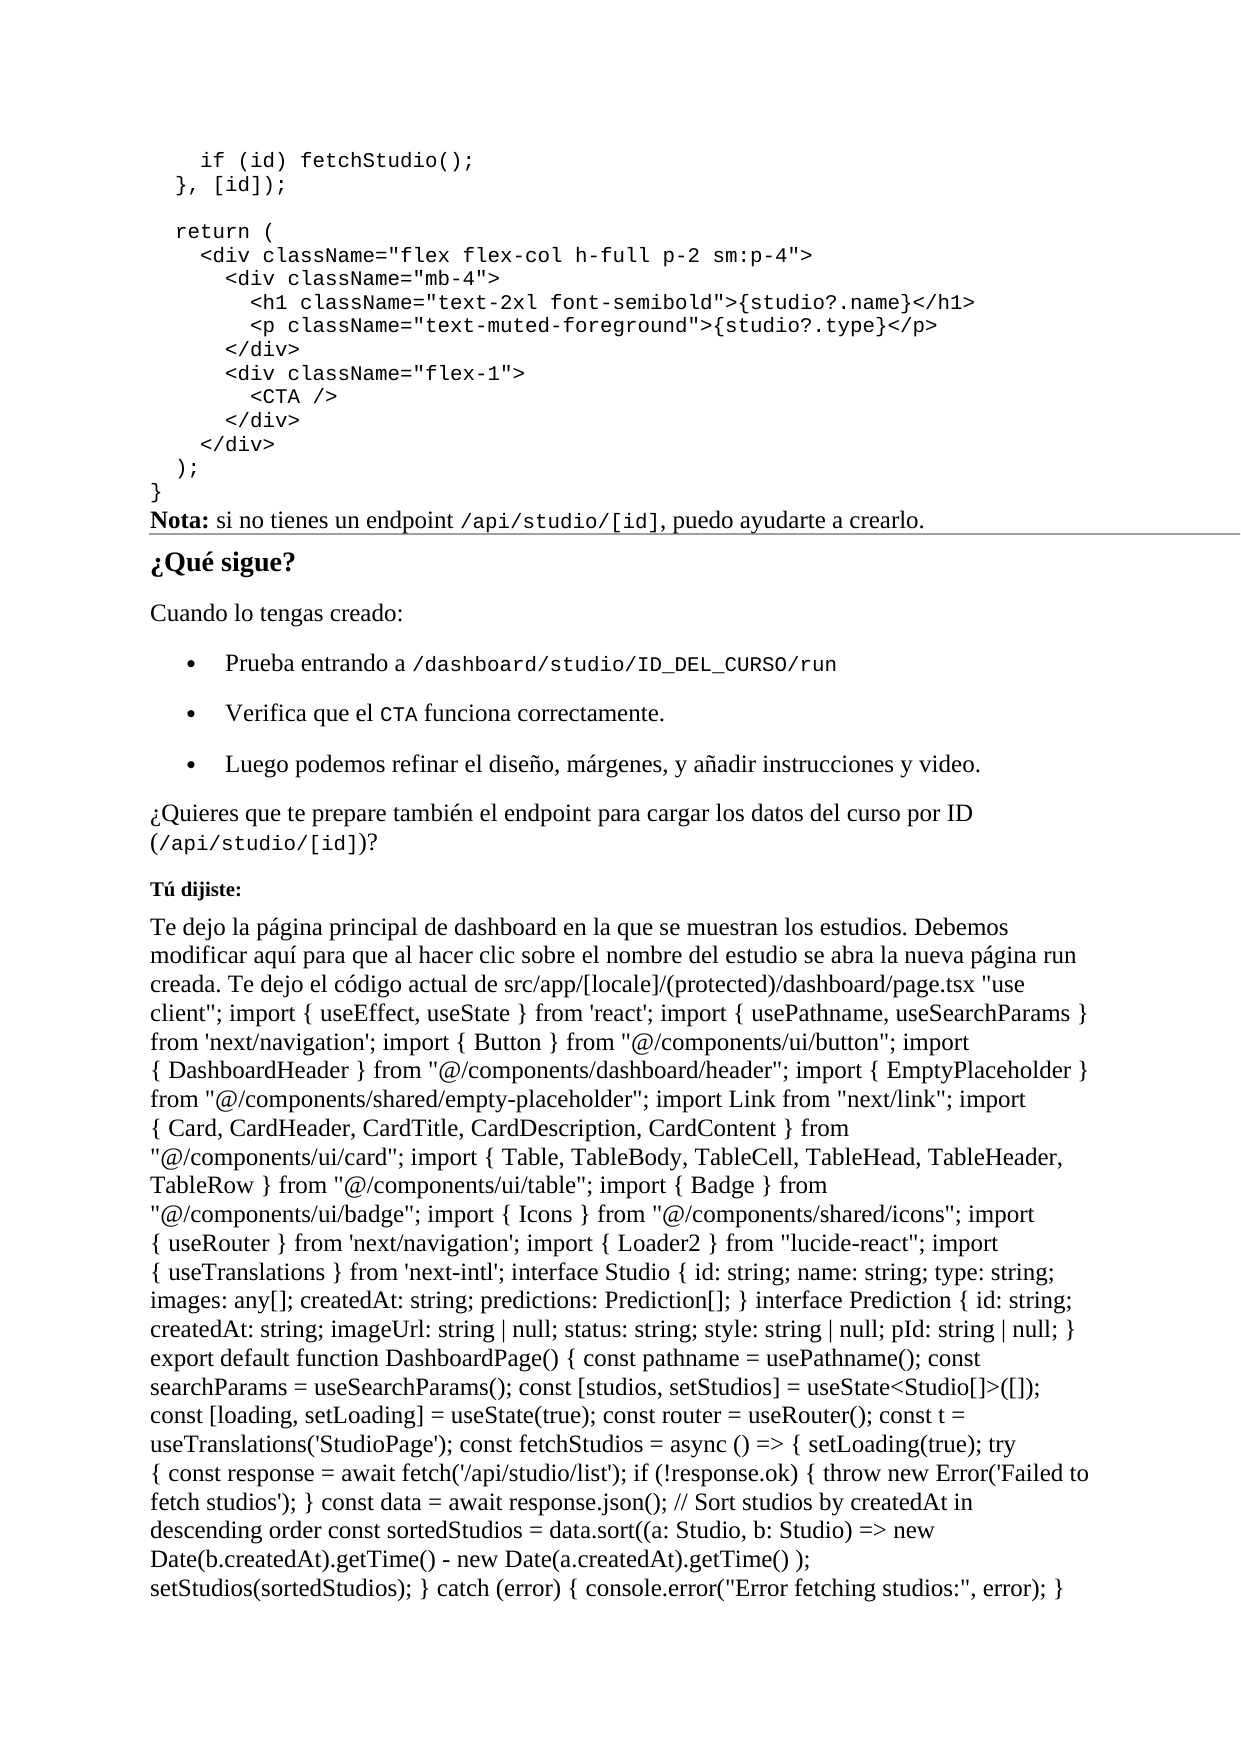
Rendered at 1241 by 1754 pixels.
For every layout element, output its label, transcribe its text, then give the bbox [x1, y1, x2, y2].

subtitle Tú dijiste: [150, 877, 1090, 901]
text ); [150, 457, 1090, 481]
text return ( [150, 221, 1090, 244]
text </div> [150, 410, 1090, 434]
text ¿Quieres que te prepare también el endpoint para cargar los datos del curso por ID (/api/studio/[id])? [150, 798, 1090, 857]
text }, [id]); [150, 174, 1090, 197]
text if (id) fetchStudio(); [150, 150, 1090, 174]
text </div> [150, 434, 1090, 457]
text Nota: si no tienes un endpoint /api/studio/[id], puedo ayudarte a crearlo. [150, 505, 1090, 533]
text <div className="flex flex-col h-full p-2 sm:p-4"> [150, 244, 1090, 268]
text Cuando lo tengas creado: [150, 598, 1090, 627]
text <h1 className="text-2xl font-semibold">{studio?.name}</h1> [150, 292, 1090, 316]
text <CTA /> [150, 386, 1090, 410]
text } [150, 481, 1090, 505]
subtitle ¿Qué sigue? [150, 545, 1090, 577]
text <p className="text-muted-foreground">{studio?.type}</p> [150, 316, 1090, 339]
list Verifica que el CTA funciona correctamente. [187, 698, 1090, 728]
text <div className="mb-4"> [150, 268, 1090, 292]
text </div> [150, 339, 1090, 363]
list Luego podemos refinar el diseño, márgenes, y añadir instrucciones y video. [187, 749, 1090, 777]
text <div className="flex-1"> [150, 363, 1090, 386]
text Te dejo la página principal de dashboard en la que se muestran los estudios. Debemos modificar aquí para que al hacer clic sobre el nombre del estudio se abra la nueva página run creada. Te dejo el código actual de src/app/[locale]/(protected)/dashboard/page.tsx "use client"; import { useEffect, useState } from 'react'; import { usePathname, useSearchParams } from 'next/navigation'; import { Button } from "@/components/ui/button"; import { DashboardHeader } from "@/components/dashboard/header"; import { EmptyPlaceholder } from "@/components/shared/empty-placeholder"; import Link from "next/link"; import { Card, CardHeader, CardTitle, CardDescription, CardContent } from "@/components/ui/card"; import { Table, TableBody, TableCell, TableHead, TableHeader, TableRow } from "@/components/ui/table"; import { Badge } from "@/components/ui/badge"; import { Icons } from "@/components/shared/icons"; import { useRouter } from 'next/navigation'; import { Loader2 } from "lucide-react"; import { useTranslations } from 'next-intl'; interface Studio { id: string; name: string; type: string; images: any[]; createdAt: string; predictions: Prediction[]; } interface Prediction { id: string; createdAt: string; imageUrl: string | null; status: string; style: string | null; pId: string | null; } export default function DashboardPage() { const pathname = usePathname(); const searchParams = useSearchParams(); const [studios, setStudios] = useState<Studio[]>([]); const [loading, setLoading] = useState(true); const router = useRouter(); const t = useTranslations('StudioPage'); const fetchStudios = async () => { setLoading(true); try { const response = await fetch('/api/studio/list'); if (!response.ok) { throw new Error('Failed to fetch studios'); } const data = await response.json(); // Sort studios by createdAt in descending order const sortedStudios = data.sort((a: Studio, b: Studio) => new Date(b.createdAt).getTime() - new Date(a.createdAt).getTime() ); setStudios(sortedStudios); } catch (error) { console.error("Error fetching studios:", error); } [150, 912, 1090, 1602]
list Prueba entrando a /dashboard/studio/ID_DEL_CURSO/run [187, 648, 1090, 677]
